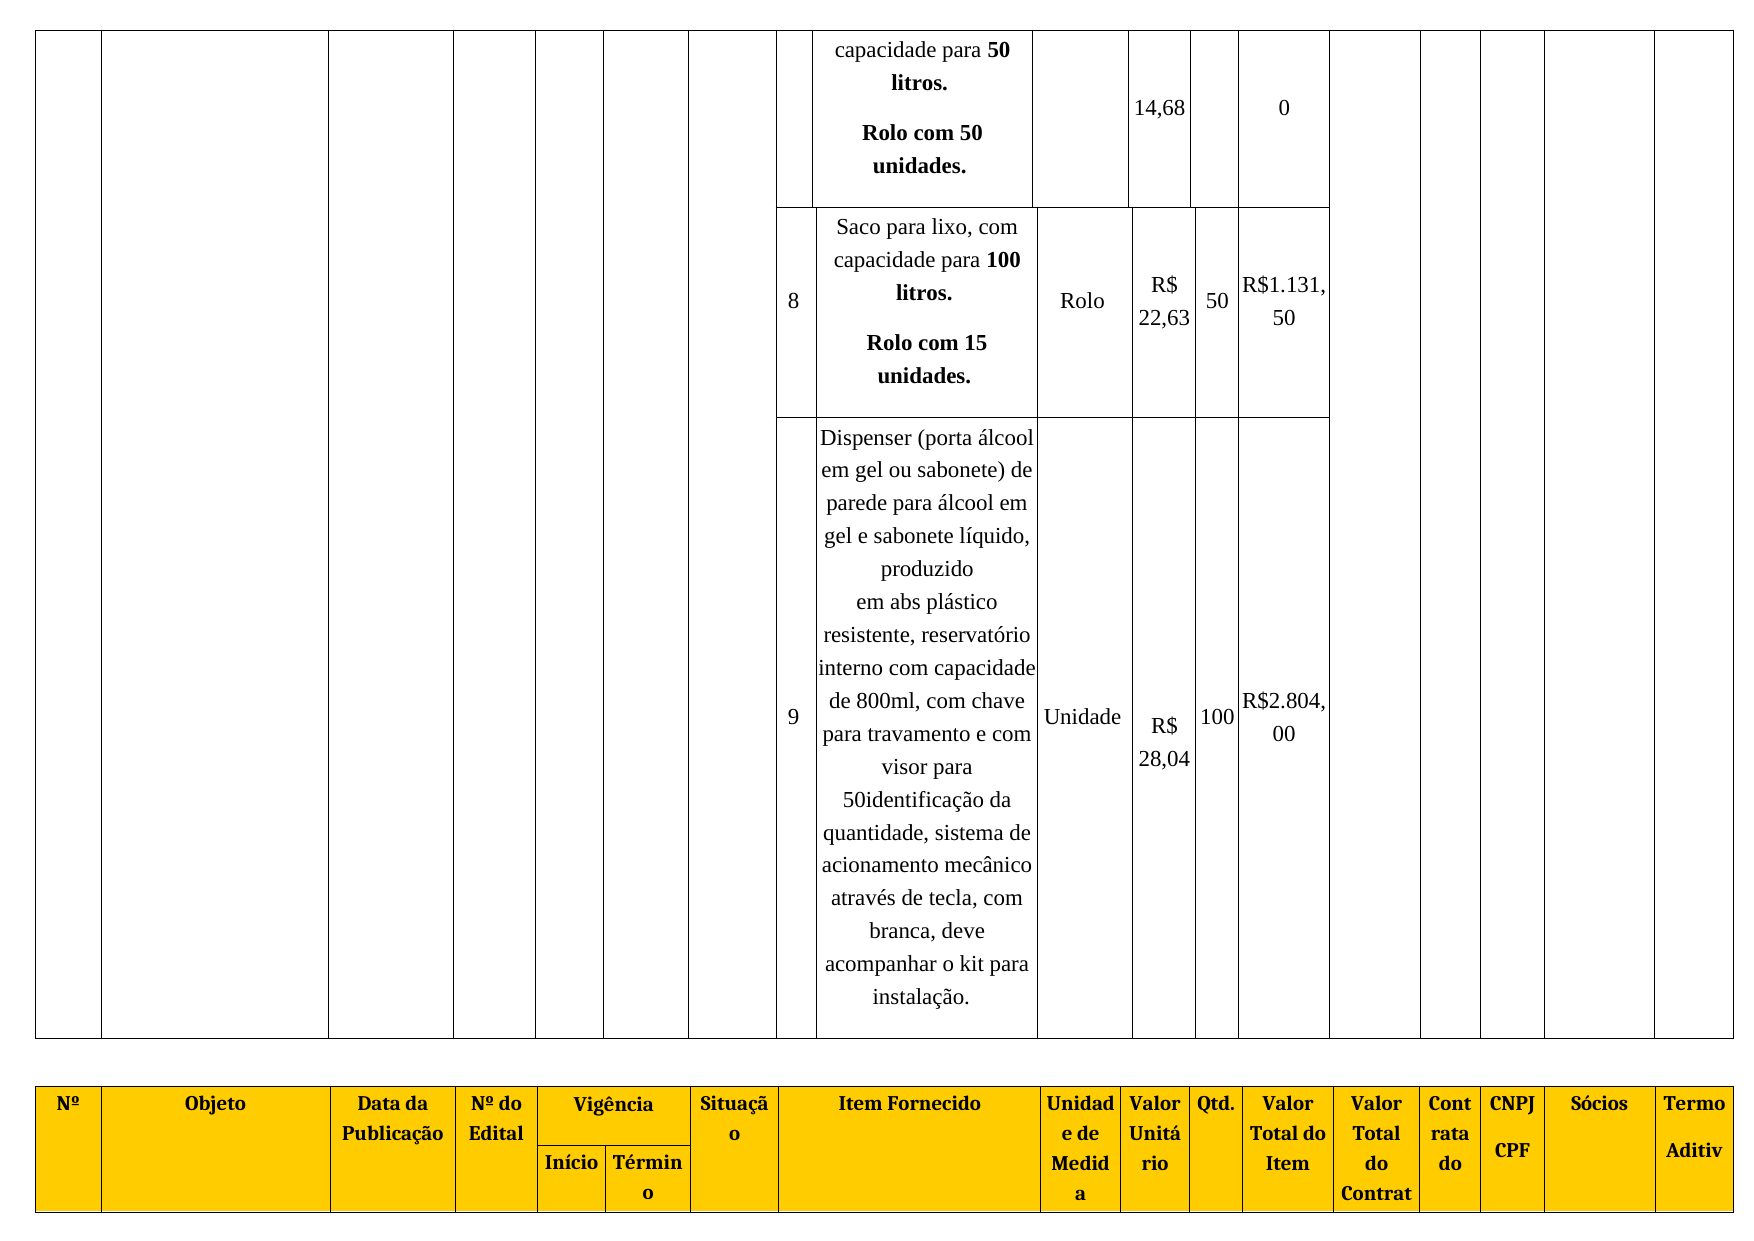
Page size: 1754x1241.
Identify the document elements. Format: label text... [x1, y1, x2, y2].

table_cell [102, 31, 328, 1038]
table_cell 100 [1196, 418, 1238, 1038]
table_cell [1421, 31, 1480, 1038]
table_cell [1191, 31, 1238, 207]
table_cell [1545, 31, 1654, 1038]
table_cell [604, 31, 688, 1038]
table_header Data da Publicação [331, 1087, 455, 1211]
table_cell [329, 31, 453, 1038]
table_header Valor Unitário [1121, 1087, 1189, 1211]
table_cell Unidade [1038, 418, 1132, 1038]
table_cell [777, 31, 812, 207]
table_cell [536, 31, 603, 1038]
table_cell Saco para lixo, com capacidade para 100 litros. Rolo com 15 unidades. [817, 208, 1037, 417]
table_cell [36, 31, 101, 1038]
table_cell R$2.804,00 [1239, 418, 1329, 1038]
table_cell Dispenser (porta álcool em gel ou sabonete) de parede para álcool em gel e sabonete líquido, produzido em abs plástico resistente, reservatório interno com capacidade de 800ml, com chave para travamento e com visor para 50identificação da quantidade, sistema de acionamento mecânico através de tecla, com branca, deve acompanhar o kit para instalação. [817, 418, 1037, 1038]
table_header Sócios [1545, 1087, 1655, 1211]
table_cell Início [538, 1146, 605, 1211]
table_header Valor Total do Item [1243, 1087, 1333, 1211]
table_header Qtd. [1190, 1087, 1242, 1211]
table_header Valor Total do Contrat [1334, 1087, 1419, 1211]
table_header Vigência [538, 1087, 690, 1145]
table_header Item Fornecido [779, 1087, 1040, 1211]
table_cell 14,68 [1129, 31, 1190, 207]
table_cell [689, 31, 776, 1038]
table_cell R$ 28,04 [1133, 418, 1195, 1038]
table_header CNPJ CPF [1481, 1087, 1544, 1211]
table_header Contratado [1420, 1087, 1480, 1211]
table_cell capacidade para 50 litros. Rolo com 50 unidades. [813, 31, 1032, 207]
table_header Termo Aditiv [1656, 1087, 1733, 1211]
table_cell R$ 22,63 [1133, 208, 1195, 417]
table_cell 8 [777, 208, 816, 417]
table_header Objeto [102, 1087, 330, 1211]
table_header Nº do Edital [456, 1087, 537, 1211]
table_cell [1033, 31, 1128, 207]
table_cell 9 [777, 418, 816, 1038]
table_cell 0 [1239, 31, 1329, 207]
table_header Nº [36, 1087, 101, 1211]
table_cell [454, 31, 535, 1038]
table_cell [1330, 31, 1420, 1038]
table_cell [1481, 31, 1544, 1038]
table_cell [1655, 31, 1733, 1038]
table_cell 50 [1196, 208, 1238, 417]
table_cell Rolo [1038, 208, 1132, 417]
table_header Unidade de Medida [1041, 1087, 1120, 1211]
table_cell Término [606, 1146, 690, 1211]
table_cell R$1.131,50 [1239, 208, 1329, 417]
table_header Situação [691, 1087, 778, 1211]
